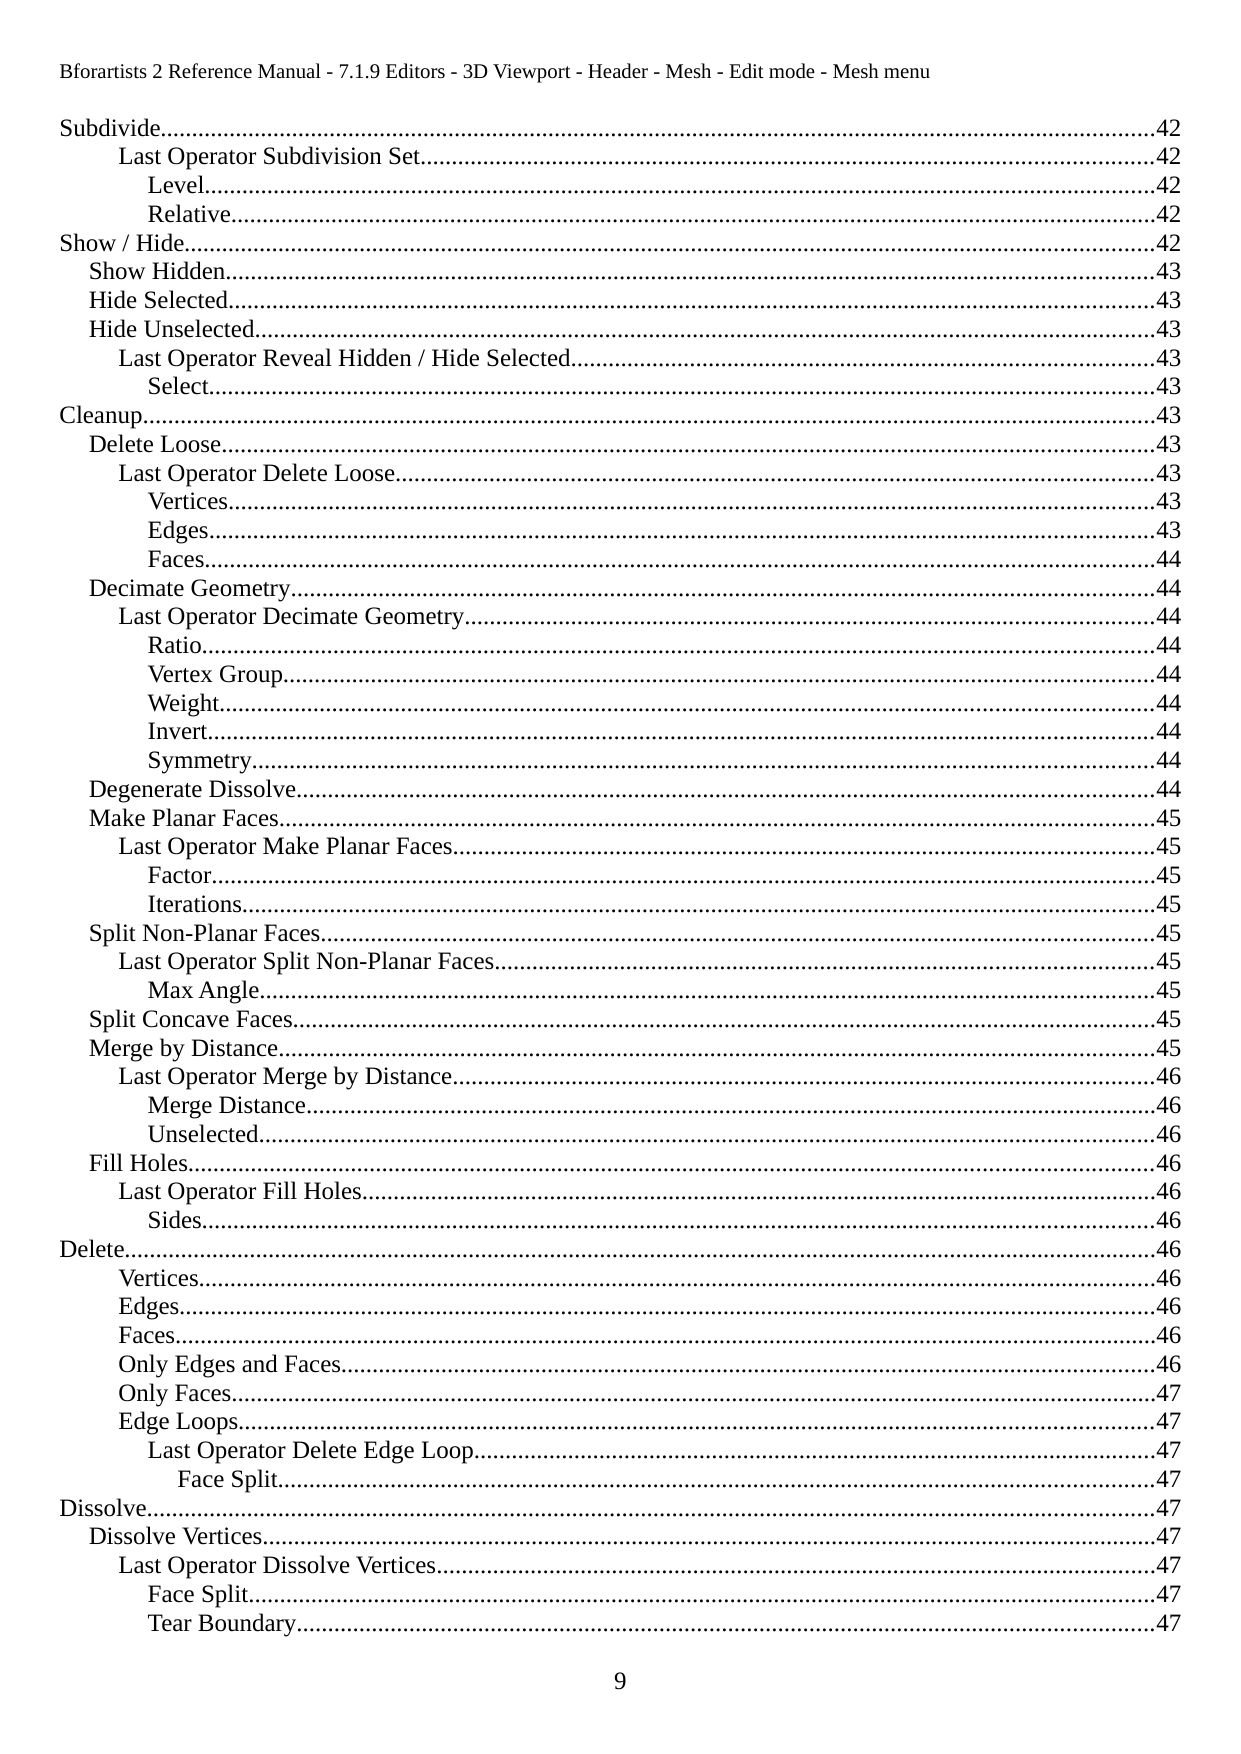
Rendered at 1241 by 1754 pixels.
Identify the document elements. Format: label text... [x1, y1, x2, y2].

text Sides 46 [147, 1205, 1181, 1234]
text Last Operator Split Non-Planar Faces 45 [118, 946, 1181, 975]
text Hide Selected 43 [88, 285, 1181, 314]
text Symmetry 44 [147, 745, 1181, 774]
text Vertices 43 [147, 486, 1181, 515]
text Edges 43 [147, 515, 1181, 544]
text Level 42 [147, 170, 1181, 199]
text Last Operator Fill Holes 46 [118, 1176, 1181, 1205]
text Faces 44 [147, 544, 1181, 573]
text Unselected 46 [147, 1119, 1181, 1148]
text Only Edges and Faces 46 [118, 1349, 1181, 1378]
text Last Operator Dissolve Vertices 47 [118, 1550, 1181, 1579]
text Dissolve 47 [59, 1493, 1181, 1521]
text Make Planar Faces 45 [88, 803, 1181, 831]
text Only Faces 47 [118, 1378, 1181, 1406]
text Face Split 47 [177, 1464, 1181, 1493]
text Factor 45 [147, 860, 1181, 889]
text Delete 46 [59, 1234, 1181, 1263]
text Edge Loops 47 [118, 1406, 1181, 1435]
text Show / Hide 42 [59, 228, 1181, 256]
text Weight 44 [147, 688, 1181, 716]
text Delete Loose 43 [88, 429, 1181, 458]
text Last Operator Delete Edge Loop 47 [147, 1435, 1181, 1464]
text Split Concave Faces 45 [88, 1004, 1181, 1033]
text Fill Holes 46 [88, 1148, 1181, 1176]
text Last Operator Subdivision Set 42 [118, 141, 1181, 170]
text Select 43 [147, 371, 1181, 400]
text Vertices 46 [118, 1263, 1181, 1291]
text Subdivide 42 [59, 113, 1181, 141]
text Faces 46 [118, 1320, 1181, 1349]
text Last Operator Make Planar Faces 45 [118, 831, 1181, 860]
text Cleanup 43 [59, 400, 1181, 429]
text Show Hidden 43 [88, 256, 1181, 285]
text Last Operator Merge by Distance 46 [118, 1061, 1181, 1090]
text Max Angle 45 [147, 975, 1181, 1004]
text Merge by Distance 45 [88, 1033, 1181, 1061]
text Vertex Group 44 [147, 659, 1181, 688]
text Decimate Geometry 44 [88, 573, 1181, 601]
text Split Non-Planar Faces 45 [88, 918, 1181, 946]
text Ratio 44 [147, 630, 1181, 659]
text Last Operator Decimate Geometry 44 [118, 601, 1181, 630]
text Edges 46 [118, 1291, 1181, 1320]
text Merge Distance 46 [147, 1090, 1181, 1119]
text Iterations 45 [147, 889, 1181, 918]
text Face Split 47 [147, 1579, 1181, 1608]
text Dissolve Vertices 47 [88, 1521, 1181, 1550]
text Degenerate Dissolve 44 [88, 774, 1181, 803]
text Hide Unselected 43 [88, 314, 1181, 343]
text Last Operator Reveal Hidden / Hide Selected 43 [118, 343, 1181, 371]
text Last Operator Delete Loose 43 [118, 458, 1181, 486]
text Relative 42 [147, 199, 1181, 228]
text Tear Boundary 47 [147, 1608, 1181, 1636]
text Invert 44 [147, 716, 1181, 745]
